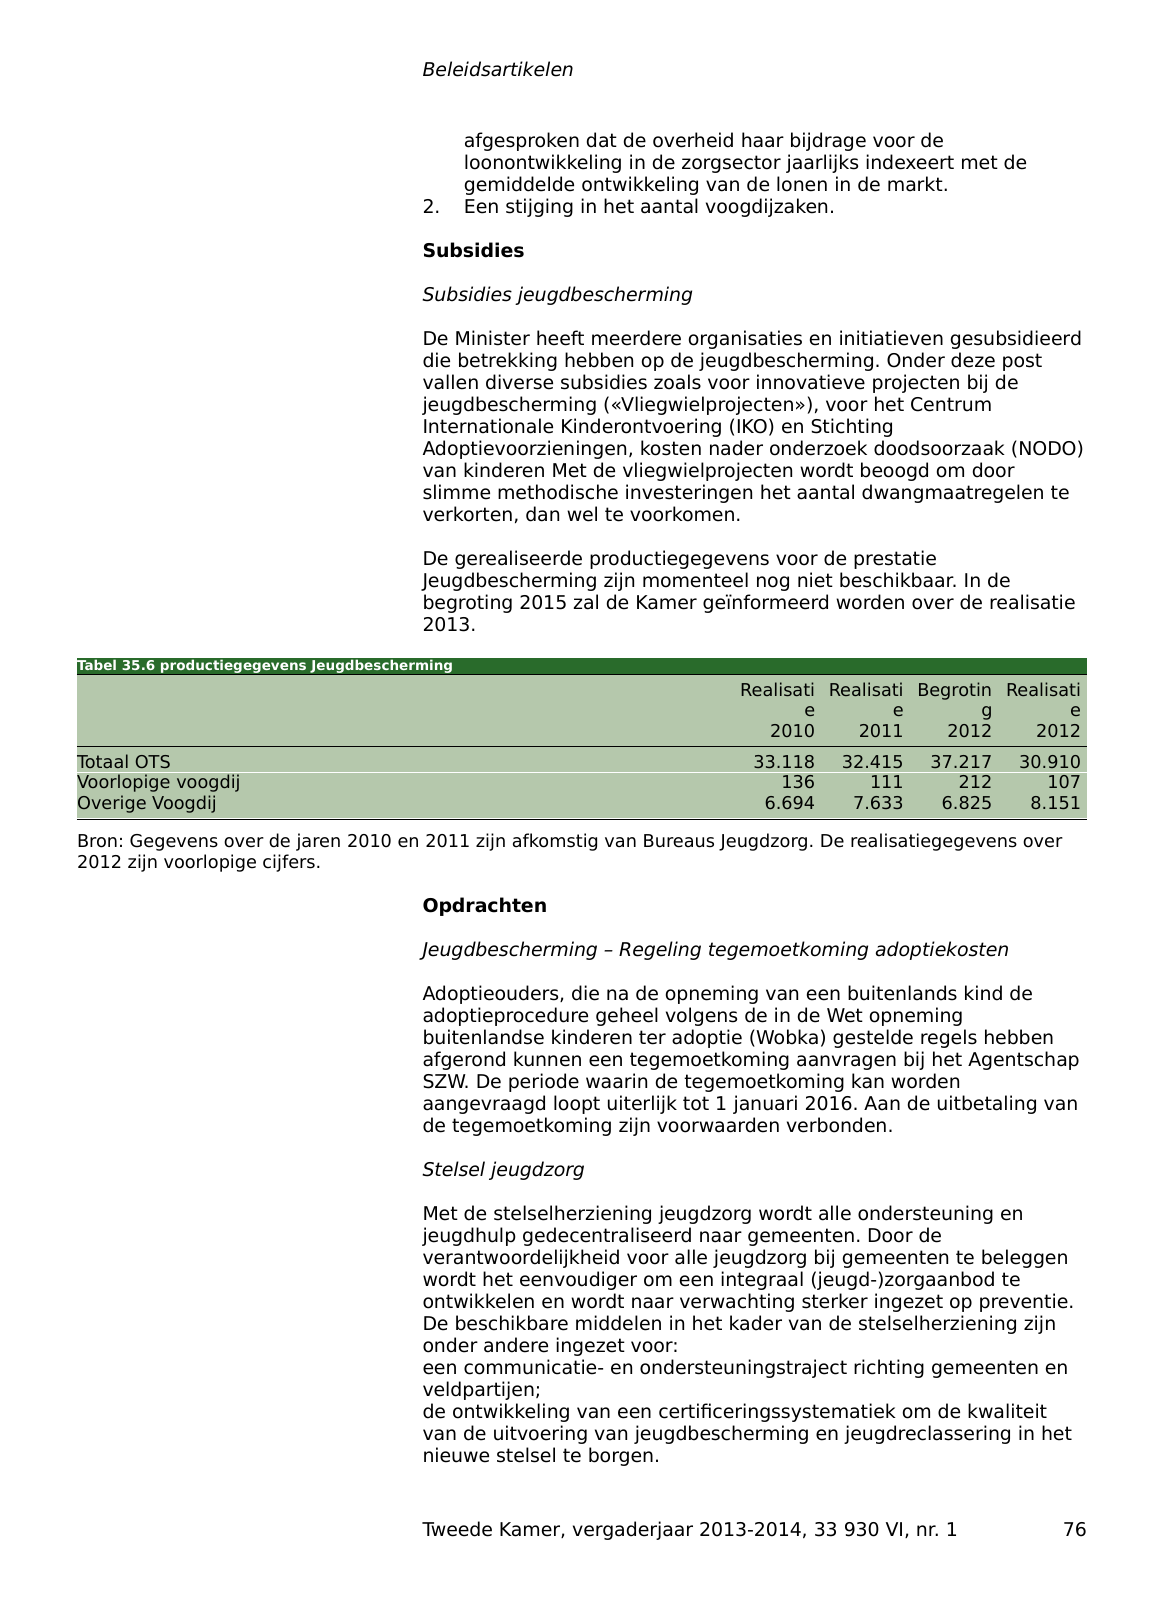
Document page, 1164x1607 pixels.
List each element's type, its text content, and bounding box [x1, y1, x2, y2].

table_cell Begroting 2012 [909, 675, 998, 746]
table_cell 37.217 [909, 747, 998, 772]
table_cell Totaal OTS [77, 747, 732, 772]
table_cell 111 [821, 773, 909, 793]
table_cell 6.825 [909, 793, 998, 818]
text De Minister heeft meerdere organisaties en initiatieven gesubsidieerd die betrekking hebben op de jeugdbescherming. Onder deze post vallen diverse subsidies zoals voor innovatieve projecten bij de jeugdbescherming («Vliegwielprojecten»), voor het Centrum Internationale Kinderontvoering (IKO) en Stichting Adoptievoorzieningen, kosten nader onderzoek doodsoorzaak (NODO) van kinderen Met de vliegwielprojecten wordt beoogd om door slimme methodische investeringen het aantal dwangmaatregelen te verkorten, dan wel te voorkomen. [422, 328, 1087, 526]
table_cell 30.910 [998, 747, 1087, 772]
subtitle Subsidies [422, 240, 1087, 262]
table_cell 212 [909, 773, 998, 793]
table_cell Realisatie 2011 [821, 675, 909, 746]
table_cell 33.118 [732, 747, 821, 772]
text Adoptieouders, die na de opneming van een buitenlands kind de adoptieprocedure geheel volgens de in de Wet opneming buitenlandse kinderen ter adoptie (Wobka) gestelde regels hebben afgerond kunnen een tegemoetkoming aanvragen bij het Agentschap SZW. De periode waarin de tegemoetkoming kan worden aangevraagd loopt uiterlijk tot 1 januari 2016. Aan de uitbetaling van de tegemoetkoming zijn voorwaarden verbonden. [422, 983, 1087, 1137]
text 2. Een stijging in het aantal voogdijzaken. [422, 196, 1087, 218]
subtitle Subsidies jeugdbescherming [422, 284, 1087, 306]
text afgesproken dat de overheid haar bijdrage voor de loonontwikkeling in de zorgsector jaarlijks indexeert met de gemiddelde ontwikkeling van de lonen in de markt. [422, 130, 1087, 196]
table_cell Realisatie 2012 [998, 675, 1087, 746]
table_cell Voorlopige voogdij [77, 773, 732, 793]
text een communicatie- en ondersteuningstraject richting gemeenten en veldpartijen; [422, 1357, 1087, 1401]
table_cell 7.633 [821, 793, 909, 818]
subtitle Jeugdbescherming – Regeling tegemoetkoming adoptiekosten [422, 939, 1087, 961]
text de ontwikkeling van een certificeringssystematiek om de kwaliteit van de uitvoering van jeugdbescherming en jeugdreclassering in het nieuwe stelsel te borgen. [422, 1401, 1087, 1467]
table_header Tabel 35.6 productiegegevens Jeugdbescherming [77, 658, 1087, 674]
table_cell 32.415 [821, 747, 909, 772]
text De gerealiseerde productiegegevens voor de prestatie Jeugdbescherming zijn momenteel nog niet beschikbaar. In de begroting 2015 zal de Kamer geïnformeerd worden over de realisatie 2013. [422, 548, 1087, 636]
table_cell Overige Voogdij [77, 793, 732, 818]
table_cell Realisatie 2010 [732, 675, 821, 746]
text Met de stelselherziening jeugdzorg wordt alle ondersteuning en jeugdhulp gedecentraliseerd naar gemeenten. Door de verantwoordelijkheid voor alle jeugdzorg bij gemeenten te beleggen wordt het eenvoudiger om een integraal (jeugd-)zorgaanbod te ontwikkelen en wordt naar verwachting sterker ingezet op preventie. De beschikbare middelen in het kader van de stelselherziening zijn onder andere ingezet voor: [422, 1203, 1087, 1357]
table_cell 8.151 [998, 793, 1087, 818]
table_cell 136 [732, 773, 821, 793]
subtitle Opdrachten [422, 895, 1087, 917]
table_cell 107 [998, 773, 1087, 793]
table_cell Bron: Gegevens over de jaren 2010 en 2011 zijn afkomstig van Bureaus Jeugdzorg. De realisatiegegevens over 2012 zijn voorlopige cijfers. [77, 820, 1087, 872]
subtitle Stelsel jeugdzorg [422, 1159, 1087, 1181]
table_cell [77, 675, 732, 746]
table_cell 6.694 [732, 793, 821, 818]
